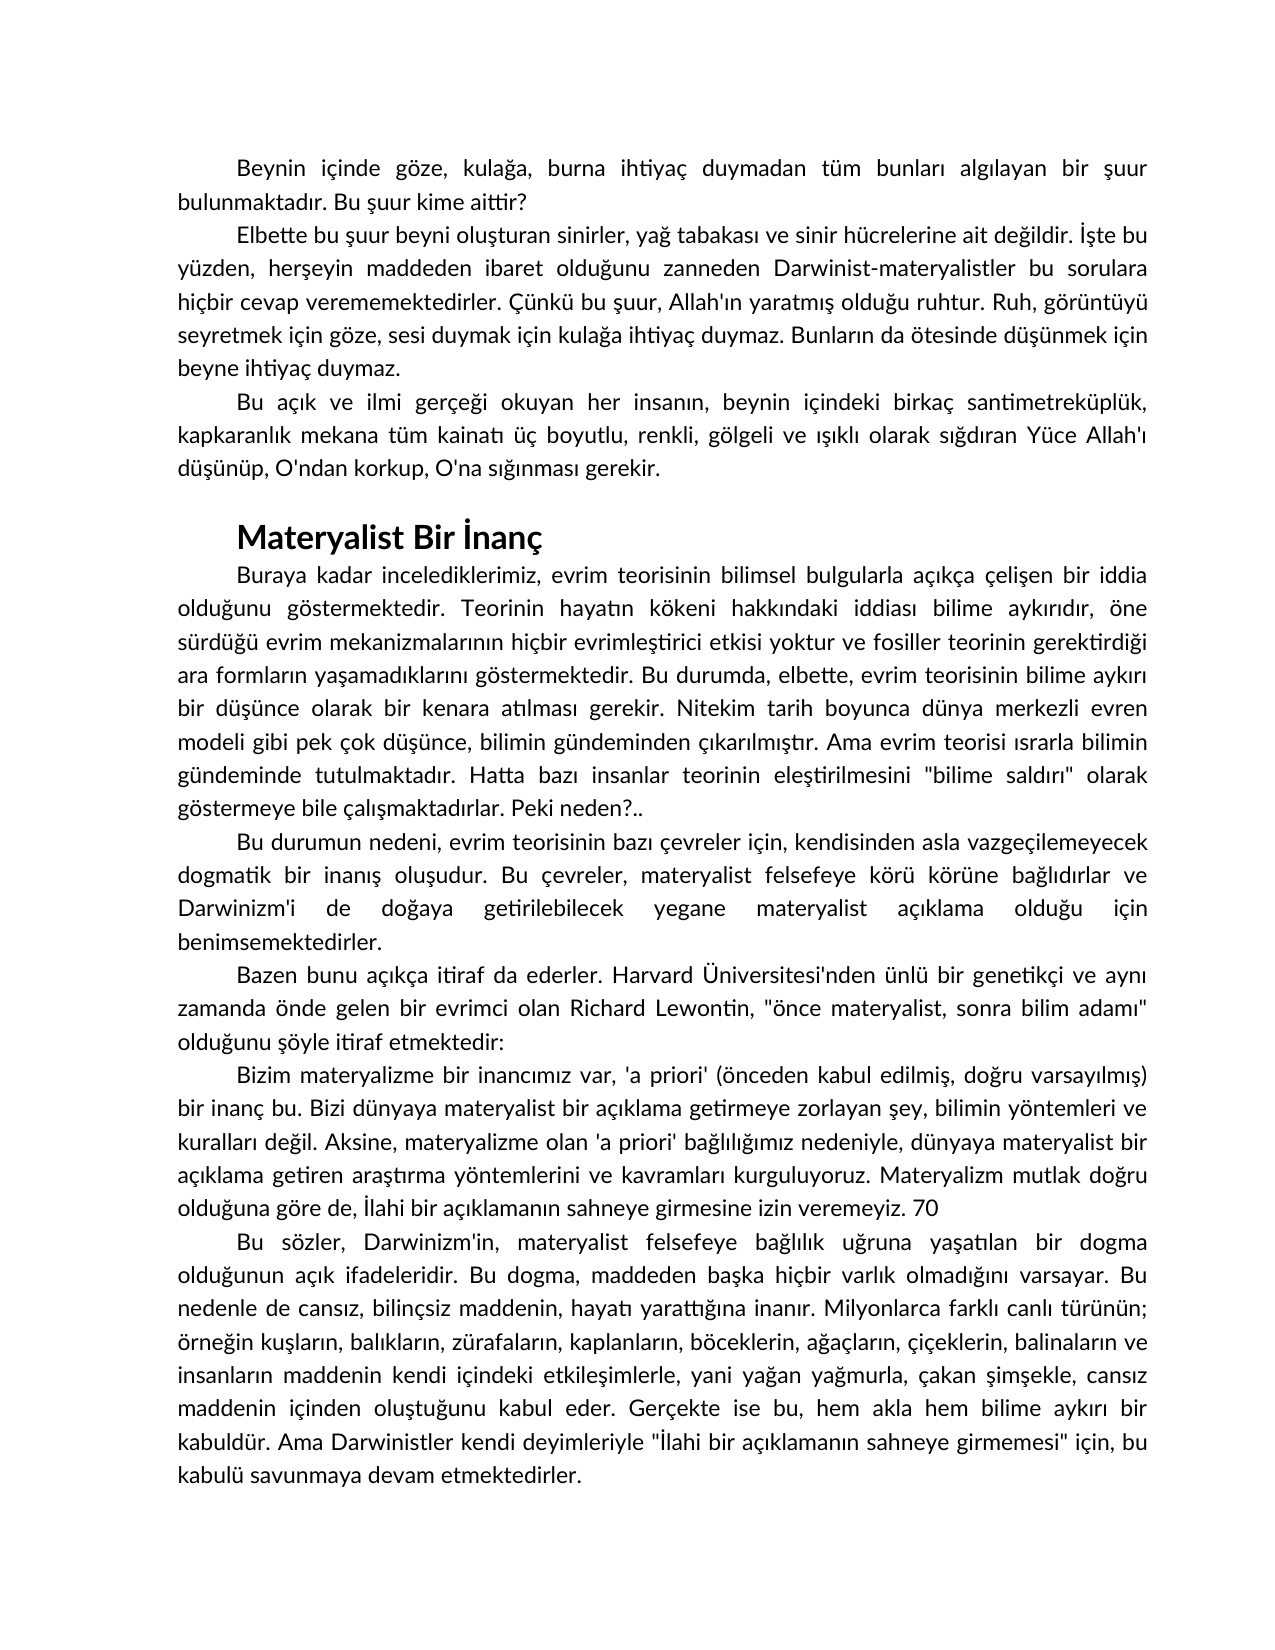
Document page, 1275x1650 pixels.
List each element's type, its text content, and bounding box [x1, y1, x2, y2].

text Bizim materyalizme bir inancımız var, 'a priori' (önceden kabul edilmiş, doğru varsayılmış) bir inanç bu. Bizi dünyaya materyalist bir açıklama getirmeye zorlayan şey, bilimin yöntemleri ve kuralları değil. Aksine, materyalizme olan 'a priori' bağlılığımız nedeniyle, dünyaya materyalist bir açıklama getiren araştırma yöntemlerini ve kavramları kurguluyoruz. Materyalizm mutlak doğru olduğuna göre de, İlahi bir açıklamanın sahneye girmesine izin veremeyiz. 70 [177, 1057, 1149, 1223]
text Buraya kadar incelediklerimiz, evrim teorisinin bilimsel bulgularla açıkça çelişen bir iddia olduğunu göstermektedir. Teorinin hayatın kökeni hakkındaki iddiası bilime aykırıdır, öne sürdüğü evrim mekanizmalarının hiçbir evrimleştirici etkisi yoktur ve fosiller teorinin gerektirdiği ara formların yaşamadıklarını göstermektedir. Bu durumda, elbette, evrim teorisinin bilime aykırı bir düşünce olarak bir kenara atılması gerekir. Nitekim tarih boyunca dünya merkezli evren modeli gibi pek çok düşünce, bilimin gündeminden çıkarılmıştır. Ama evrim teorisi ısrarla bilimin gündeminde tutulmaktadır. Hatta bazı insanlar teorinin eleştirilmesini "bilime saldırı" olarak göstermeye bile çalışmaktadırlar. Peki neden?.. [177, 557, 1149, 823]
text Bu sözler, Darwinizm'in, materyalist felsefeye bağlılık uğruna yaşatılan bir dogma olduğunun açık ifadeleridir. Bu dogma, maddeden başka hiçbir varlık olmadığını varsayar. Bu nedenle de cansız, bilinçsiz maddenin, hayatı yarattığına inanır. Milyonlarca farklı canlı türünün; örneğin kuşların, balıkların, zürafaların, kaplanların, böceklerin, ağaçların, çiçeklerin, balinaların ve insanların maddenin kendi içindeki etkileşimlerle, yani yağan yağmurla, çakan şimşekle, cansız maddenin içinden oluştuğunu kabul eder. Gerçekte ise bu, hem akla hem bilime aykırı bir kabuldür. Ama Darwinistler kendi deyimleriyle "İlahi bir açıklamanın sahneye girmemesi" için, bu kabulü savunmaya devam etmektedirler. [177, 1223, 1149, 1490]
text Bazen bunu açıkça itiraf da ederler. Harvard Üniversitesi'nden ünlü bir genetikçi ve aynı zamanda önde gelen bir evrimci olan Richard Lewontin, "önce materyalist, sonra bilim adamı" olduğunu şöyle itiraf etmektedir: [177, 957, 1149, 1057]
text Elbette bu şuur beyni oluşturan sinirler, yağ tabakası ve sinir hücrelerine ait değildir. İşte bu yüzden, herşeyin maddeden ibaret olduğunu zanneden Darwinist-materyalistler bu sorulara hiçbir cevap verememektedirler. Çünkü bu şuur, Allah'ın yaratmış olduğu ruhtur. Ruh, görüntüyü seyretmek için göze, sesi duymak için kulağa ihtiyaç duymaz. Bunların da ötesinde düşünmek için beyne ihtiyaç duymaz. [177, 217, 1149, 383]
text Bu açık ve ilmi gerçeği okuyan her insanın, beynin içindeki birkaç santimetreküplük, kapkaranlık mekana tüm kainatı üç boyutlu, renkli, gölgeli ve ışıklı olarak sığdıran Yüce Allah'ı düşünüp, O'ndan korkup, O'na sığınması gerekir. [177, 383, 1149, 483]
text Beynin içinde göze, kulağa, burna ihtiyaç duymadan tüm bunları algılayan bir şuur bulunmaktadır. Bu şuur kime aittir? [177, 150, 1149, 217]
text Bu durumun nedeni, evrim teorisinin bazı çevreler için, kendisinden asla vazgeçilemeyecek dogmatik bir inanış oluşudur. Bu çevreler, materyalist felsefeye körü körüne bağlıdırlar ve Darwinizm'i de doğaya getirilebilecek yegane materyalist açıklama olduğu için benimsemektedirler. [177, 823, 1149, 957]
subtitle Materyalist Bir İnanç [177, 517, 1149, 557]
